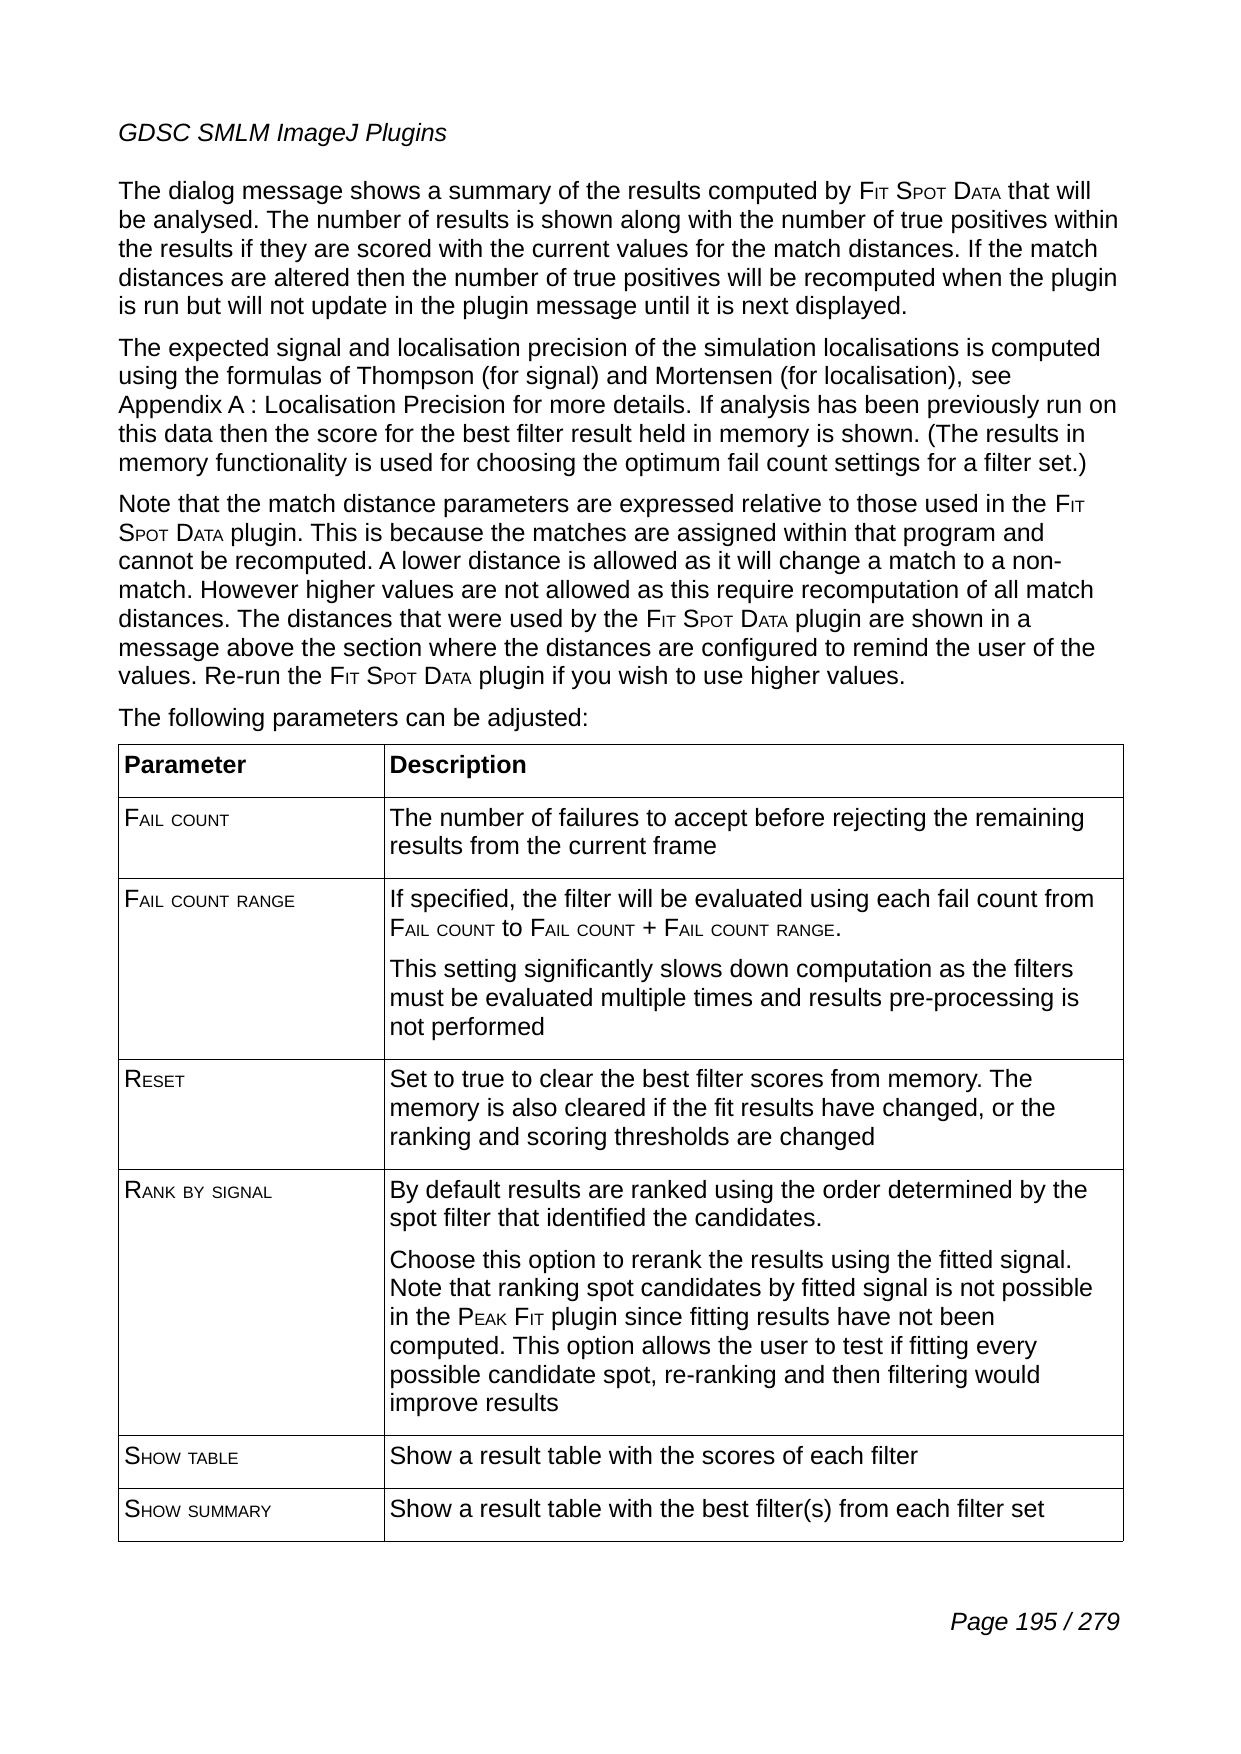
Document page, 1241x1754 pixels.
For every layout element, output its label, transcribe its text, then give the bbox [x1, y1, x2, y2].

table_cell Show a result table with the scores of each filter [385, 1436, 1123, 1488]
text Note that the match distance parameters are expressed relative to those used in the Fit Spot Data plugin. This is because the matches are assigned within that program and cannot be recomputed. A lower distance is allowed as it will change a match to a non-match. However higher values are not allowed as this require recomputation of all match distances. The distances that were used by the Fit Spot Data plugin are shown in a message above the section where the distances are configured to remind the user of the values. Re-run the Fit Spot Data plugin if you wish to use higher values. [118, 489, 1122, 690]
table_cell Show table [119, 1436, 384, 1488]
table_cell Rank by signal [119, 1170, 384, 1435]
table_header Description [385, 745, 1123, 797]
text The dialog message shows a summary of the results computed by Fit Spot Data that will be analysed. The number of results is shown along with the number of true positives within the results if they are scored with the current values for the match distances. If the match distances are altered then the number of true positives will be recomputed when the plugin is run but will not update in the plugin message until it is next displayed. [118, 176, 1122, 320]
table_header Parameter [119, 745, 384, 797]
table_cell Show a result table with the best filter(s) from each filter set [385, 1489, 1123, 1541]
table_cell The number of failures to accept before rejecting the remaining results from the current frame [385, 798, 1123, 878]
table_cell Fail count range [119, 879, 384, 1058]
table_cell Set to true to clear the best filter scores from memory. The memory is also cleared if the fit results have changed, or the ranking and scoring thresholds are changed [385, 1060, 1123, 1169]
table_cell Show summary [119, 1489, 384, 1541]
table_cell Fail count [119, 798, 384, 878]
table_cell Reset [119, 1060, 384, 1169]
text The expected signal and localisation precision of the simulation localisations is computed using the formulas of Thompson (for signal) and Mortensen (for localisation), see Appendix A : Localisation Precision for more details. If analysis has been previously run on this data then the score for the best filter result held in memory is shown. (The results in memory functionality is used for choosing the optimum fail count settings for a filter set.) [118, 333, 1122, 476]
text The following parameters can be adjusted: [118, 703, 1122, 731]
table_cell By default results are ranked using the order determined by the spot filter that identified the candidates. Choose this option to rerank the results using the fitted signal. Note that ranking spot candidates by fitted signal is not possible in the Peak Fit plugin since fitting results have not been computed. This option allows the user to test if fitting every possible candidate spot, re-ranking and then filtering would improve results [385, 1170, 1123, 1435]
table_cell If specified, the filter will be evaluated using each fail count from Fail count to Fail count + Fail count range. This setting significantly slows down computation as the filters must be evaluated multiple times and results pre-processing is not performed [385, 879, 1123, 1058]
